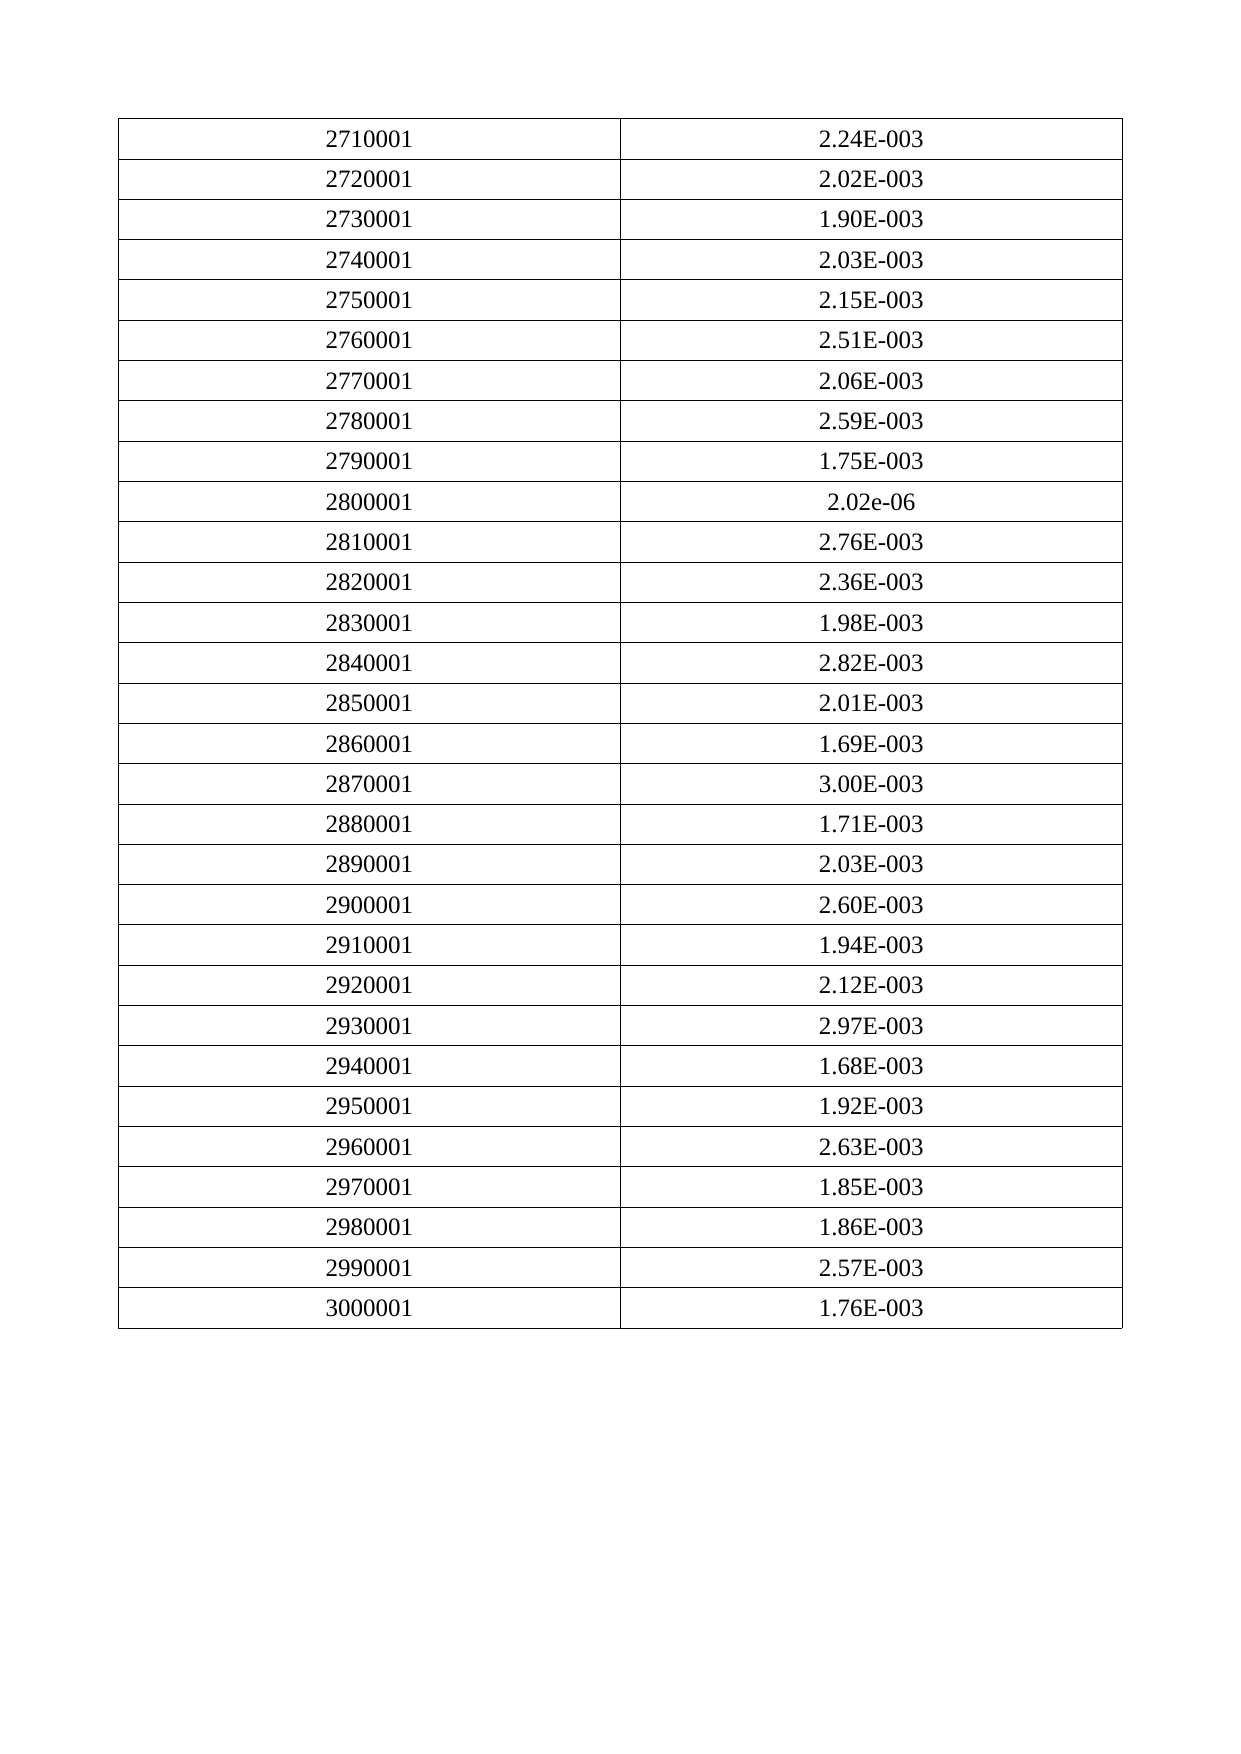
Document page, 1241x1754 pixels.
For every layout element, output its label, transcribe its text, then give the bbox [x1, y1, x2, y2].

table_cell 2,60E-003 [621, 885, 1122, 924]
table_cell 2840001 [119, 643, 620, 682]
table_cell 2990001 [119, 1248, 620, 1287]
table_cell 2870001 [119, 764, 620, 803]
table_cell 1,75E-003 [621, 442, 1122, 481]
table_cell 2720001 [119, 160, 620, 199]
table_cell 2960001 [119, 1127, 620, 1166]
table_cell 2,76E-003 [621, 522, 1122, 562]
table_cell 1,69E-003 [621, 724, 1122, 763]
table_cell 2880001 [119, 805, 620, 844]
table_cell 2,01E-003 [621, 684, 1122, 723]
table_cell 2,51E-003 [621, 321, 1122, 360]
table_cell 2770001 [119, 361, 620, 400]
table_cell 2,06E-003 [621, 361, 1122, 400]
table_cell 2800001 [119, 482, 620, 521]
table_cell 2,82E-003 [621, 643, 1122, 682]
table_cell 2,36E-003 [621, 563, 1122, 602]
table_cell 2,02E-003 [621, 160, 1122, 199]
table_cell 1,71E-003 [621, 805, 1122, 844]
table_cell 2750001 [119, 280, 620, 320]
table_cell 2930001 [119, 1006, 620, 1045]
table_cell 2,12E-003 [621, 966, 1122, 1005]
table_cell 2,57E-003 [621, 1248, 1122, 1287]
table_cell 2,03E-003 [621, 240, 1122, 279]
table_cell 2710001 [119, 119, 620, 158]
table_cell 2790001 [119, 442, 620, 481]
table_cell 2780001 [119, 401, 620, 441]
table_cell 2,24E-003 [621, 119, 1122, 158]
table_cell 2810001 [119, 522, 620, 562]
table_cell 2,63E-003 [621, 1127, 1122, 1166]
table_cell 3000001 [119, 1288, 620, 1327]
table_cell 2940001 [119, 1046, 620, 1086]
table_cell 2760001 [119, 321, 620, 360]
table_cell 1,94E-003 [621, 925, 1122, 965]
table_cell 1,90E-003 [621, 200, 1122, 239]
table_cell 2890001 [119, 845, 620, 884]
table_cell 2740001 [119, 240, 620, 279]
table_cell 2,59E-003 [621, 401, 1122, 441]
table_cell 2.02e-06 [621, 482, 1122, 521]
table_cell 1,76E-003 [621, 1288, 1122, 1327]
table_cell 1,85E-003 [621, 1167, 1122, 1207]
table_cell 2820001 [119, 563, 620, 602]
table_cell 2950001 [119, 1087, 620, 1126]
table_cell 1,68E-003 [621, 1046, 1122, 1086]
table_cell 2,15E-003 [621, 280, 1122, 320]
table_cell 2,97E-003 [621, 1006, 1122, 1045]
table_cell 1,98E-003 [621, 603, 1122, 642]
table_cell 2730001 [119, 200, 620, 239]
table_cell 1,86E-003 [621, 1208, 1122, 1247]
table_cell 2,03E-003 [621, 845, 1122, 884]
table_cell 2920001 [119, 966, 620, 1005]
table_cell 2860001 [119, 724, 620, 763]
table_cell 2850001 [119, 684, 620, 723]
table_cell 2970001 [119, 1167, 620, 1207]
table_cell 2910001 [119, 925, 620, 965]
table_cell 1,92E-003 [621, 1087, 1122, 1126]
table_cell 2980001 [119, 1208, 620, 1247]
table_cell 2900001 [119, 885, 620, 924]
table_cell 2830001 [119, 603, 620, 642]
table_cell 3,00E-003 [621, 764, 1122, 803]
